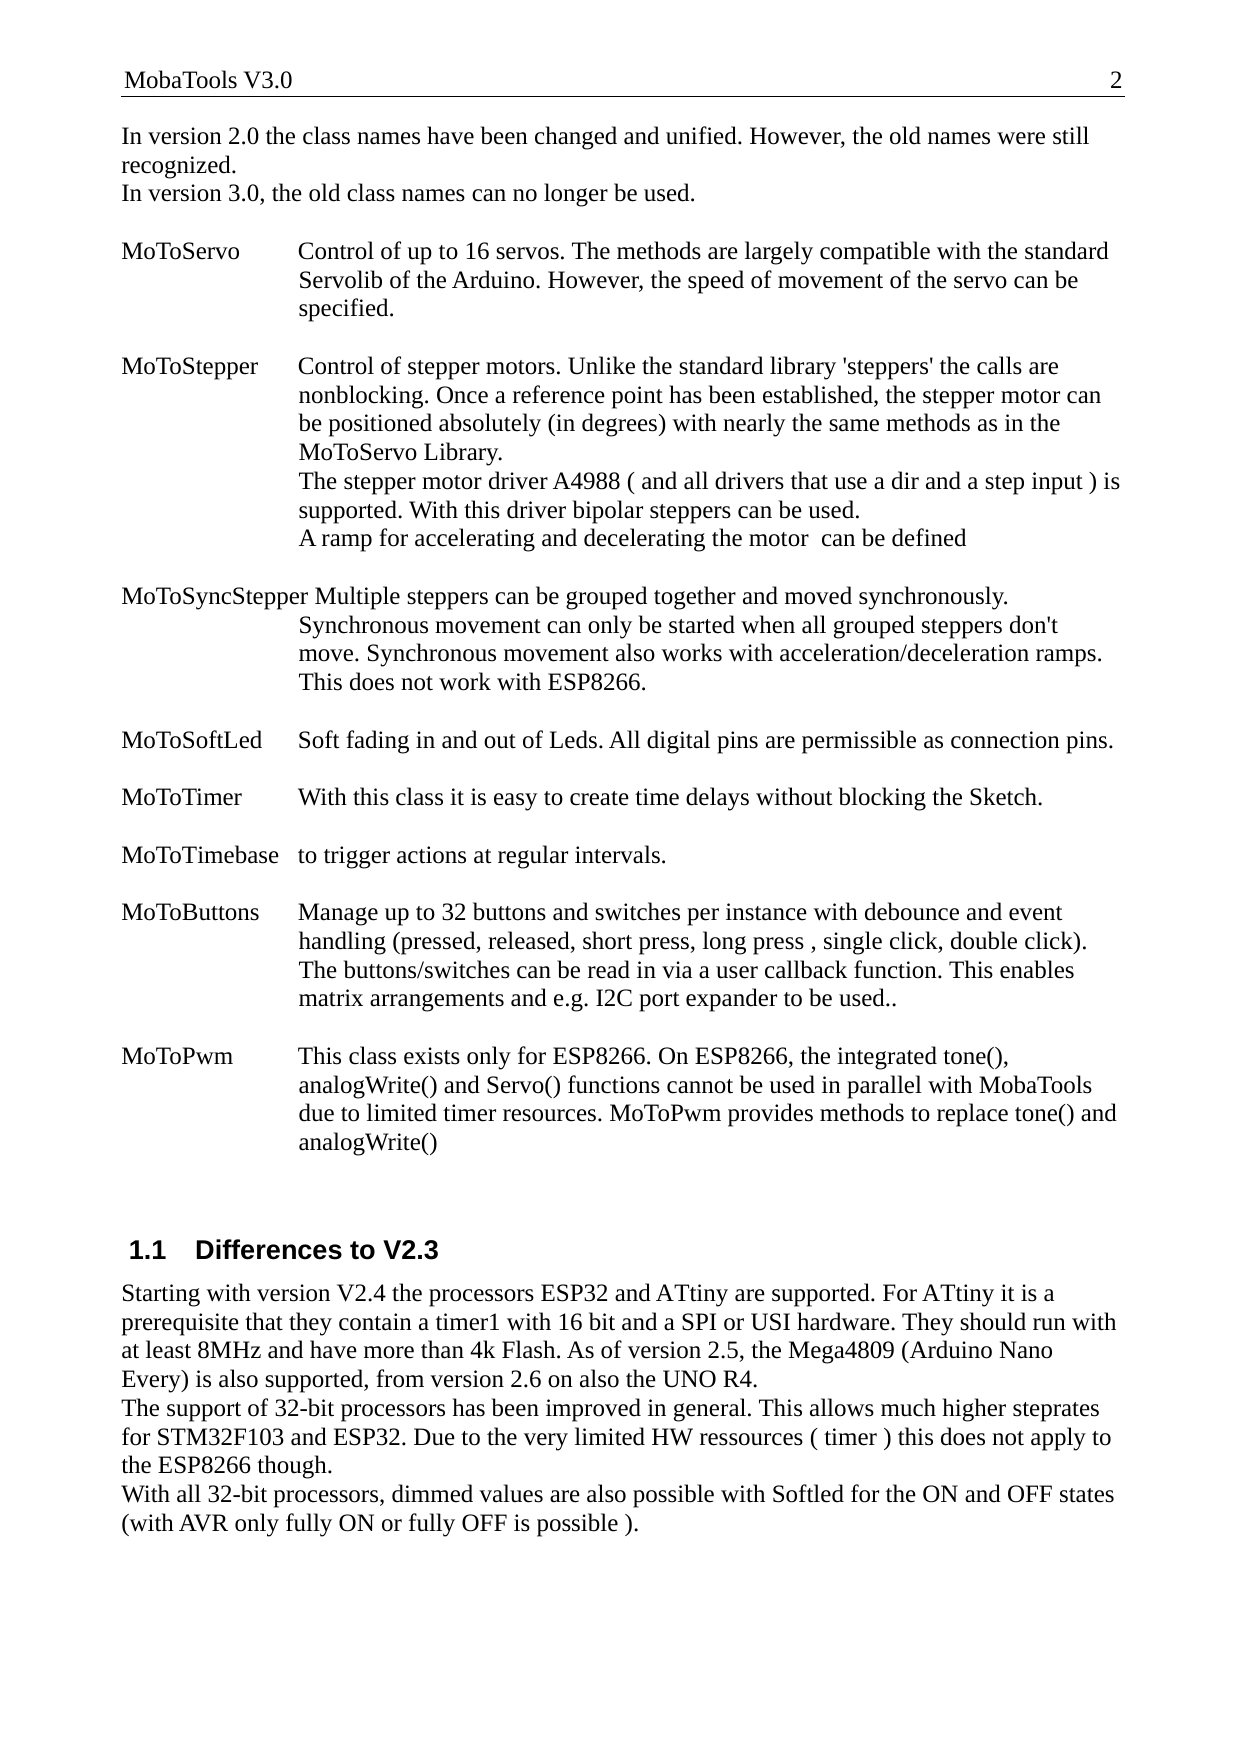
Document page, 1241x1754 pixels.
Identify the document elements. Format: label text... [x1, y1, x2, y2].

text MoToTimebase to trigger actions at regular intervals. [121, 840, 1125, 868]
text MoToTimer With this class it is easy to create time delays without blocking the Sketch. [121, 782, 1125, 811]
text MoToSyncStepper Multiple steppers can be grouped together and moved synchronously. Synchronous movement can only be started when all grouped steppers don't move. Synchronous movement also works with acceleration/deceleration ramps. This does not work with ESP8266. [121, 581, 1125, 696]
text MoToPwm This class exists only for ESP8266. On ESP8266, the integrated tone(), analogWrite() and Servo() functions cannot be used in parallel with MobaTools due to limited timer resources. MoToPwm provides methods to replace tone() and analogWrite() [121, 1041, 1125, 1156]
text MoToSoftLed Soft fading in and out of Leds. All digital pins are permissible as connection pins. [121, 725, 1125, 753]
text Starting with version V2.4 the processors ESP32 and ATtiny are supported. For ATtiny it is a prerequisite that they contain a timer1 with 16 bit and a SPI or USI hardware. They should run with at least 8MHz and have more than 4k Flash. As of version 2.5, the Mega4809 (Arduino Nano Every) is also supported, from version 2.6 on also the UNO R4. The support of 32-bit processors has been improved in general. This allows much higher steprates for STM32F103 and ESP32. Due to the very limited HW ressources ( timer ) this does not apply to the ESP8266 though. With all 32-bit processors, dimmed values are also possible with Softled for the ON and OFF states (with AVR only fully ON or fully OFF is possible ). [121, 1278, 1125, 1566]
text MoToServo Control of up to 16 servos. The methods are largely compatible with the standard Servolib of the Arduino. However, the speed of movement of the servo can be specified. [121, 236, 1125, 322]
subtitle Differences to V2.3 [121, 1234, 1125, 1266]
text In version 2.0 the class names have been changed and unified. However, the old names were still recognized. In version 3.0, the old class names can no longer be used. [121, 121, 1125, 207]
text MoToStepper Control of stepper motors. Unlike the standard library 'steppers' the calls are nonblocking. Once a reference point has been established, the stepper motor can be positioned absolutely (in degrees) with nearly the same methods as in the MoToServo Library. The stepper motor driver A4988 ( and all drivers that use a dir and a step input ) is supported. With this driver bipolar steppers can be used. A ramp for accelerating and decelerating the motor can be defined [121, 351, 1125, 552]
text MoToButtons Manage up to 32 buttons and switches per instance with debounce and event handling (pressed, released, short press, long press , single click, double click). The buttons/switches can be read in via a user callback function. This enables matrix arrangements and e.g. I2C port expander to be used.. [121, 897, 1125, 1012]
